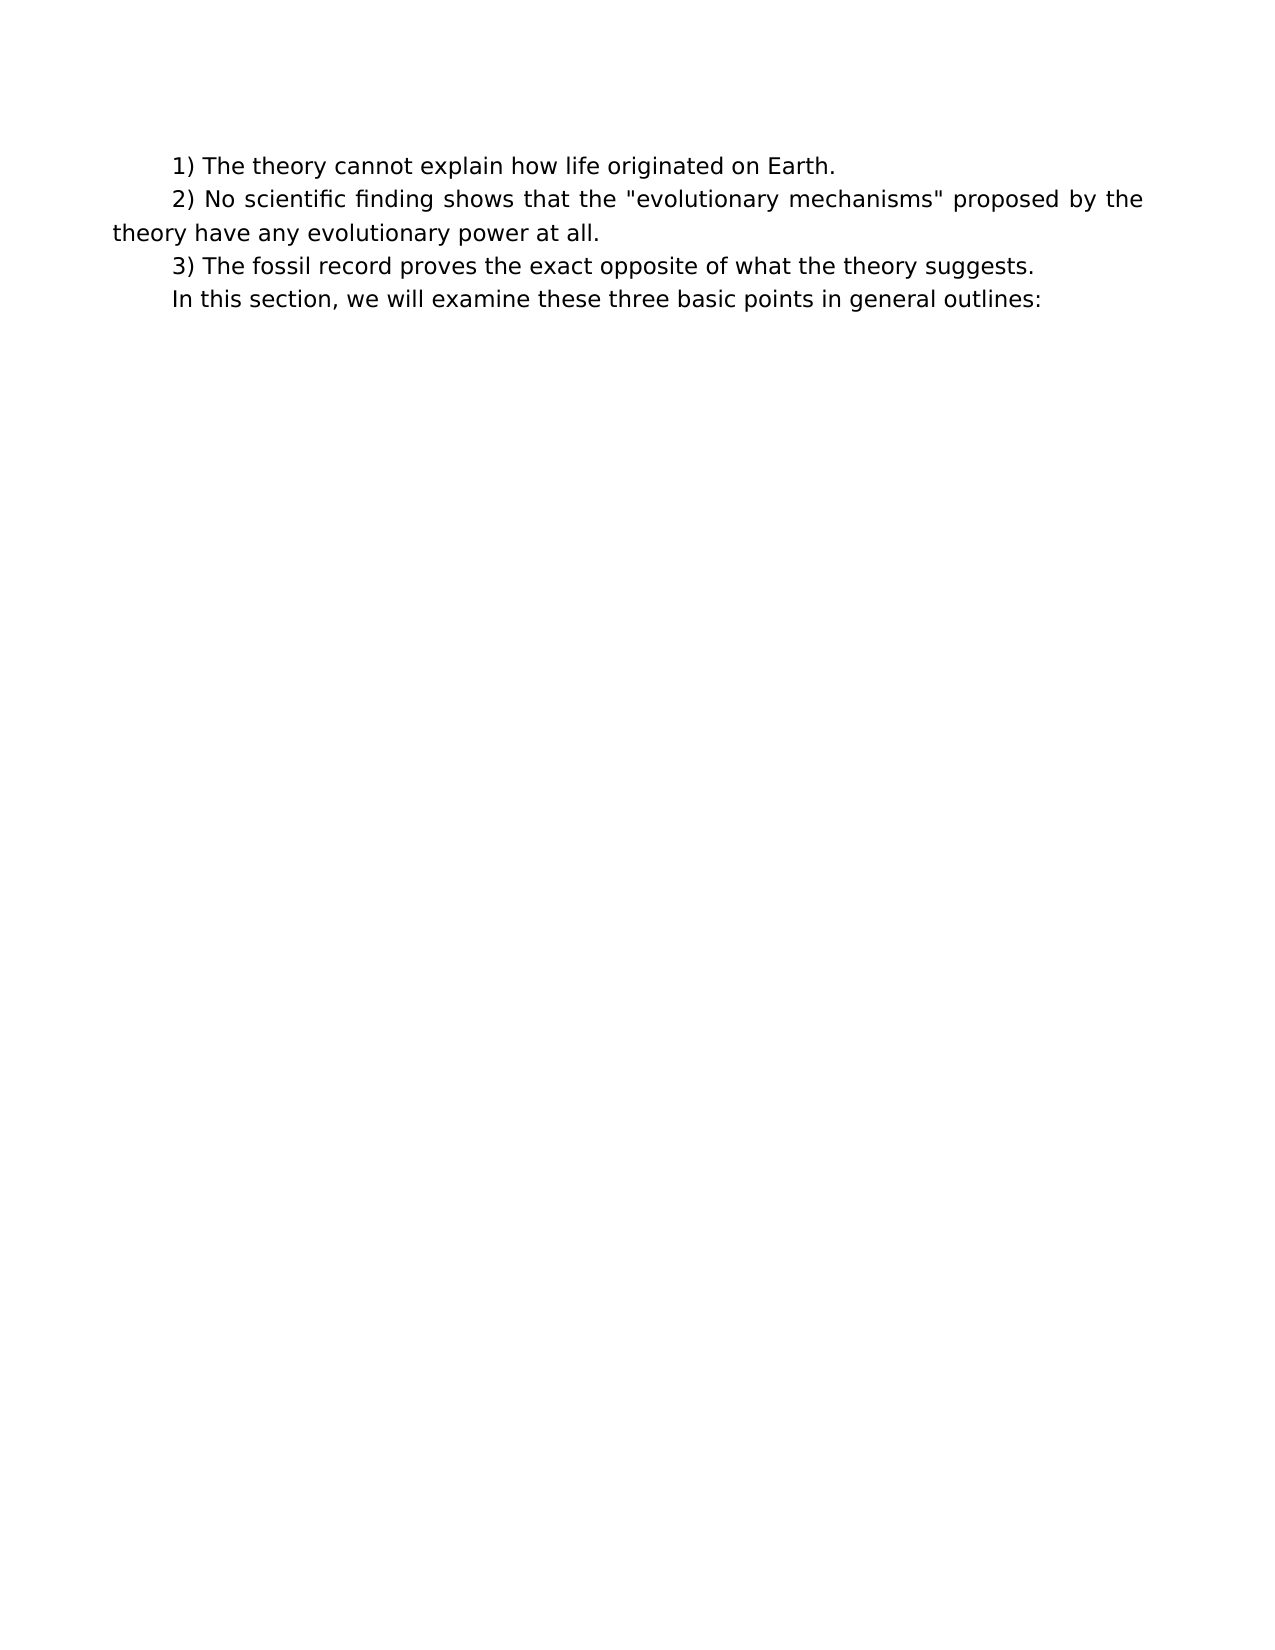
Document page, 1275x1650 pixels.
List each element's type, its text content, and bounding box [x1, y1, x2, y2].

text In this section, we will examine these three basic points in general outlines: [112, 281, 1145, 314]
text 2) No scientific finding shows that the "evolutionary mechanisms" proposed by the theory have any evolutionary power at all. [112, 181, 1145, 248]
text 3) The fossil record proves the exact opposite of what the theory suggests. [112, 248, 1145, 281]
text 1) The theory cannot explain how life originated on Earth. [112, 148, 1145, 181]
